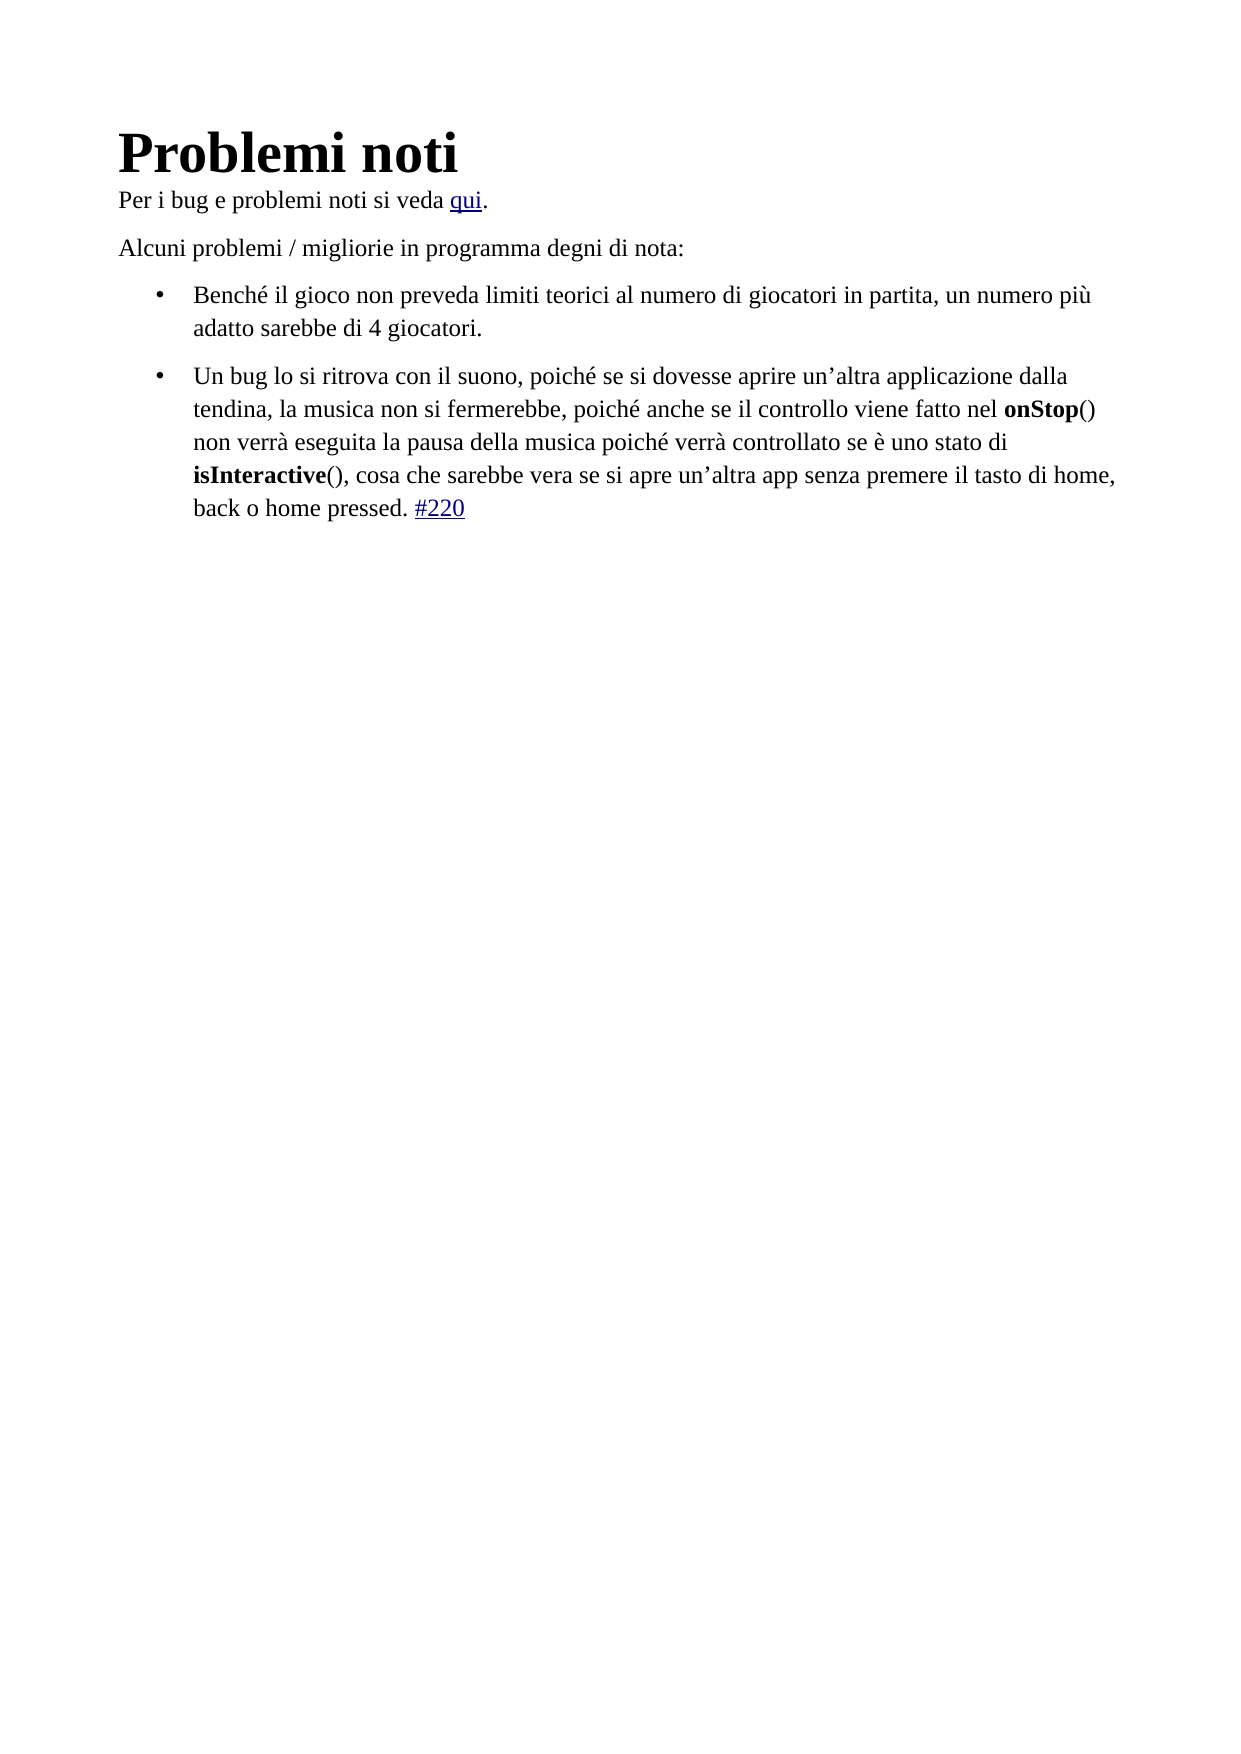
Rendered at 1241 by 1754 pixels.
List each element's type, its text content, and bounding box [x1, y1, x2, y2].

text Alcuni problemi / migliorie in programma degni di nota: [118, 233, 1122, 262]
list Benché il gioco non preveda limiti teorici al numero di giocatori in partita, un numero più adatto sarebbe di 4 giocatori. [156, 280, 1122, 342]
subtitle Problemi noti [118, 118, 1122, 185]
list Un bug lo si ritrova con il suono, poiché se si dovesse aprire un’altra applicazione dalla tendina, la musica non si fermerebbe, poiché anche se il controllo viene fatto nel onStop() non verrà eseguita la pausa della musica poiché verrà controllato se è uno stato di isInteractive(), cosa che sarebbe vera se si apre un’altra app senza premere il tasto di home, back o home pressed. #220 [156, 361, 1122, 522]
text Per i bug e problemi noti si veda qui. [118, 185, 1122, 214]
